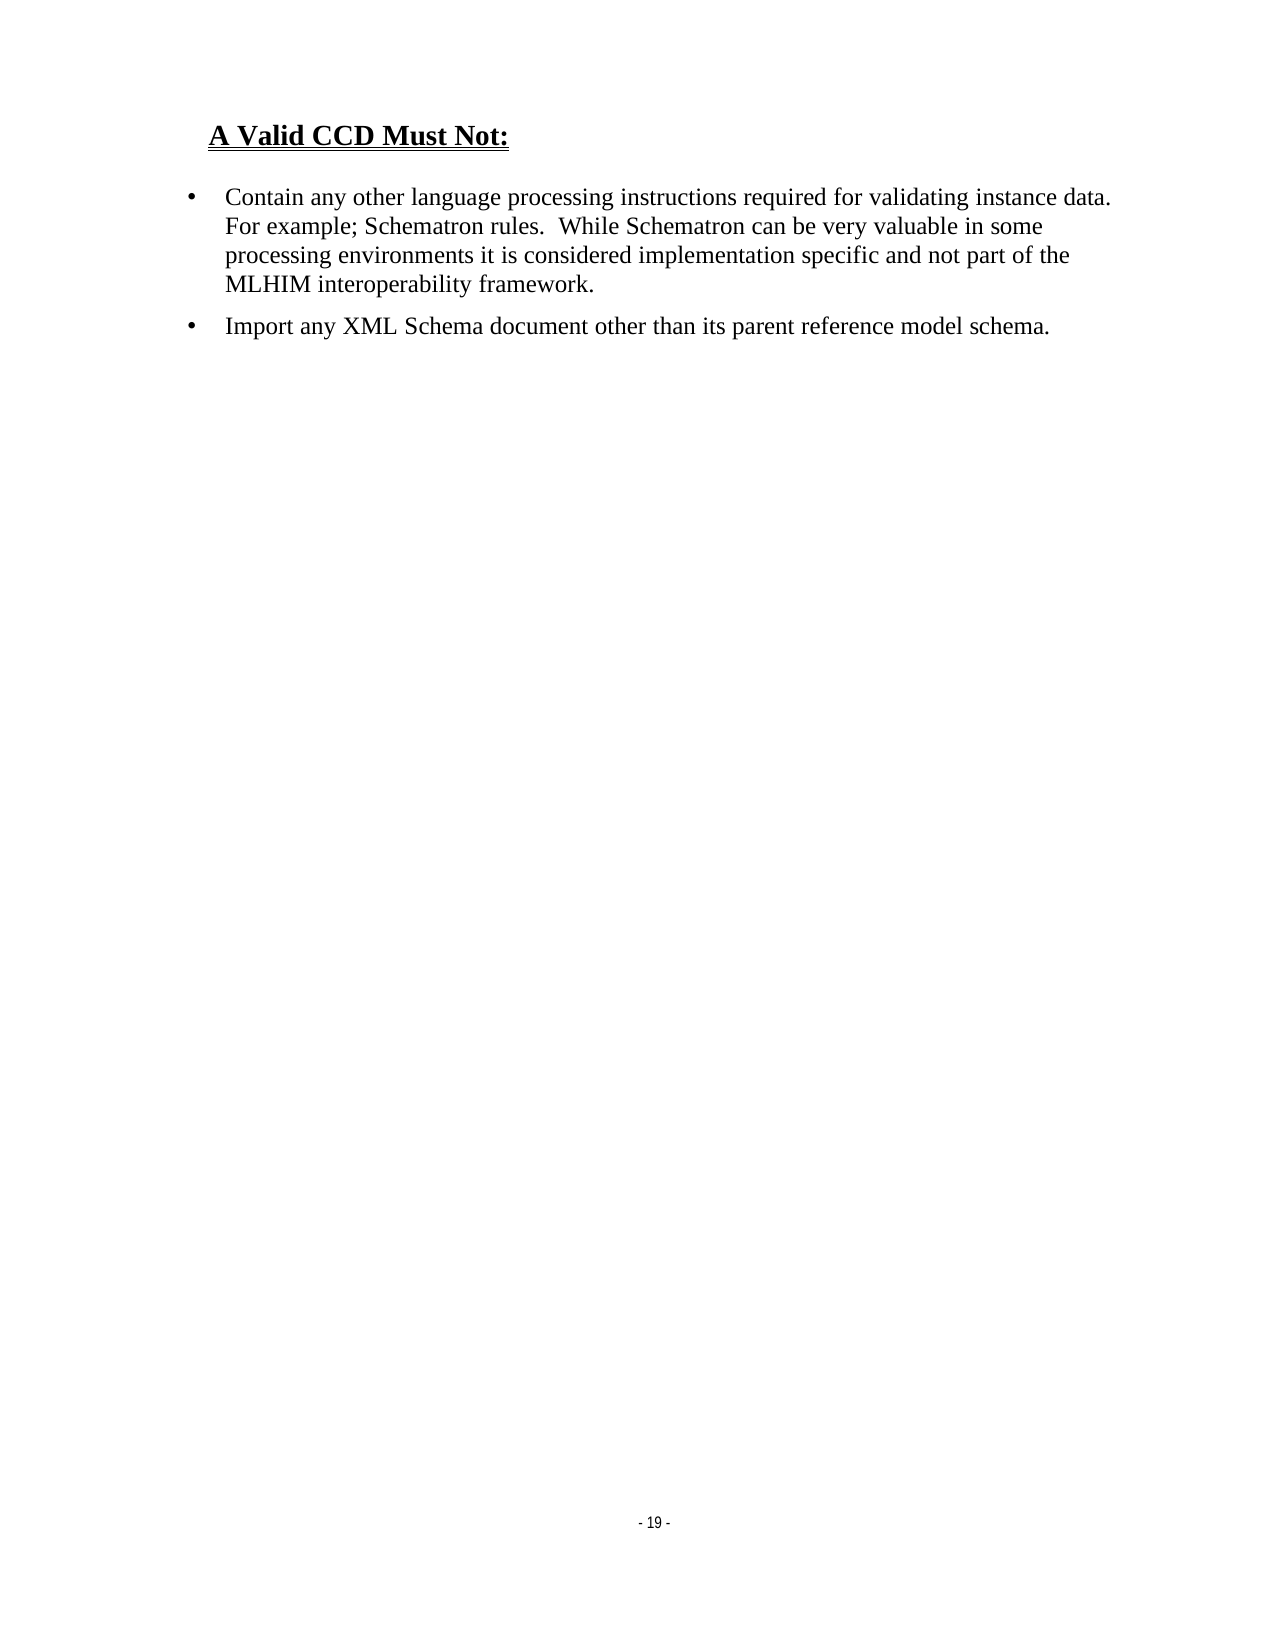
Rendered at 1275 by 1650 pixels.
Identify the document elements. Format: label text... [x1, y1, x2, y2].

subtitle A Valid CCD Must Not: [150, 118, 1125, 152]
list Import any XML Schema document other than its parent reference model schema. [187, 311, 1125, 339]
list Contain any other language processing instructions required for validating instance data. For example; Schematron rules. While Schematron can be very valuable in some processing environments it is considered implementation specific and not part of the MLHIM interoperability framework. [187, 182, 1125, 298]
